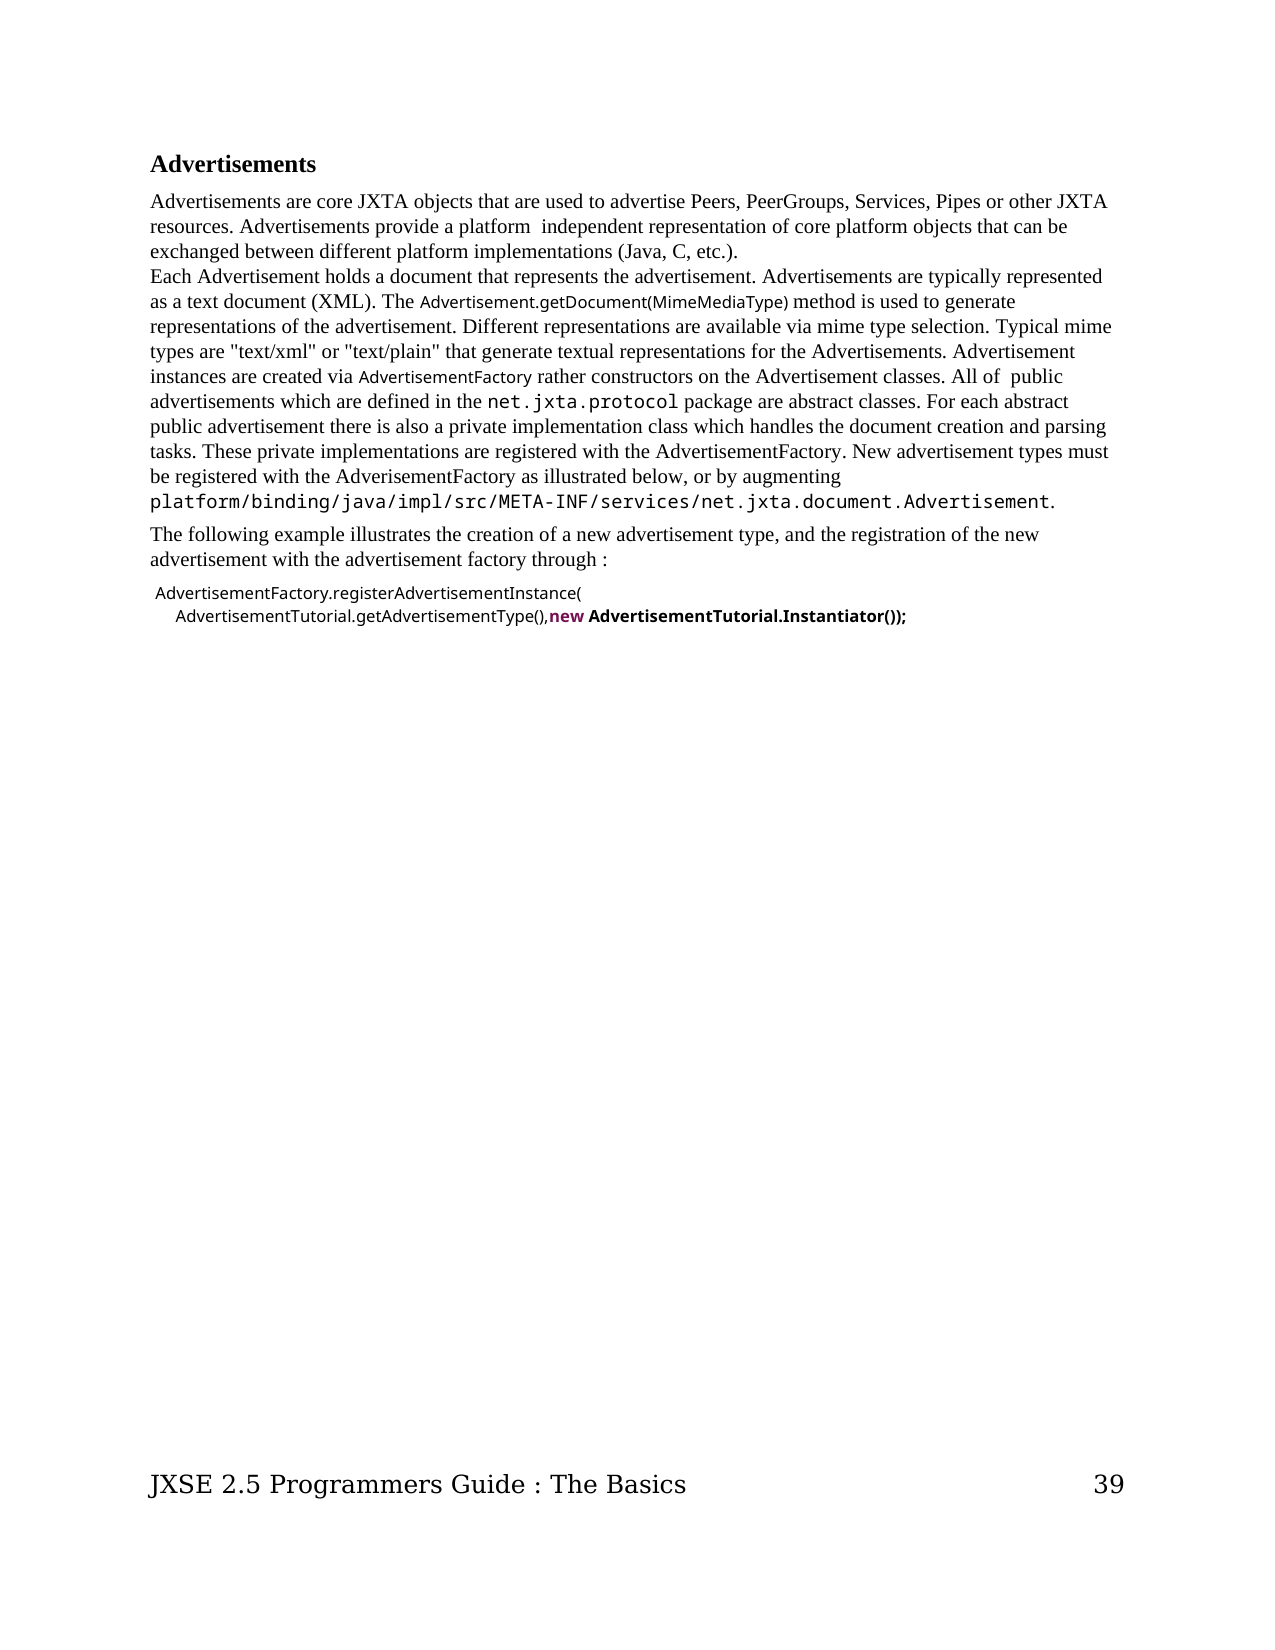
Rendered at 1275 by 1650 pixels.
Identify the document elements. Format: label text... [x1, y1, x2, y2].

text AdvertisementTutorial.getAdvertisementType(),new AdvertisementTutorial.Instantiator()); [150, 605, 1197, 628]
text Each Advertisement holds a document that represents the advertisement. Advertisements are typically represented as a text document (XML). The Advertisement.getDocument(MimeMediaType) method is used to generate representations of the advertisement. Different representations are available via mime type selection. Typical mime types are "text/xml" or "text/plain" that generate textual representations for the Advertisements. Advertisement instances are created via AdvertisementFactory rather constructors on the Advertisement classes. All of public advertisements which are defined in the net.jxta.protocol package are abstract classes. For each abstract public advertisement there is also a private implementation class which handles the document creation and parsing tasks. These private implementations are registered with the AdvertisementFactory. New advertisement types must be registered with the AdverisementFactory as illustrated below, or by augmenting platform/binding/java/impl/src/META-INF/services/net.jxta.document.Advertisement. [150, 263, 1125, 513]
text Advertisements [150, 150, 1125, 178]
text The following example illustrates the creation of a new advertisement type, and the registration of the new advertisement with the advertisement factory through : [150, 521, 1125, 571]
text Advertisements are core JXTA objects that are used to advertise Peers, PeerGroups, Services, Pipes or other JXTA resources. Advertisements provide a platform independent representation of core platform objects that can be exchanged between different platform implementations (Java, C, etc.). [150, 188, 1125, 263]
text AdvertisementFactory.registerAdvertisementInstance( [150, 580, 1197, 605]
